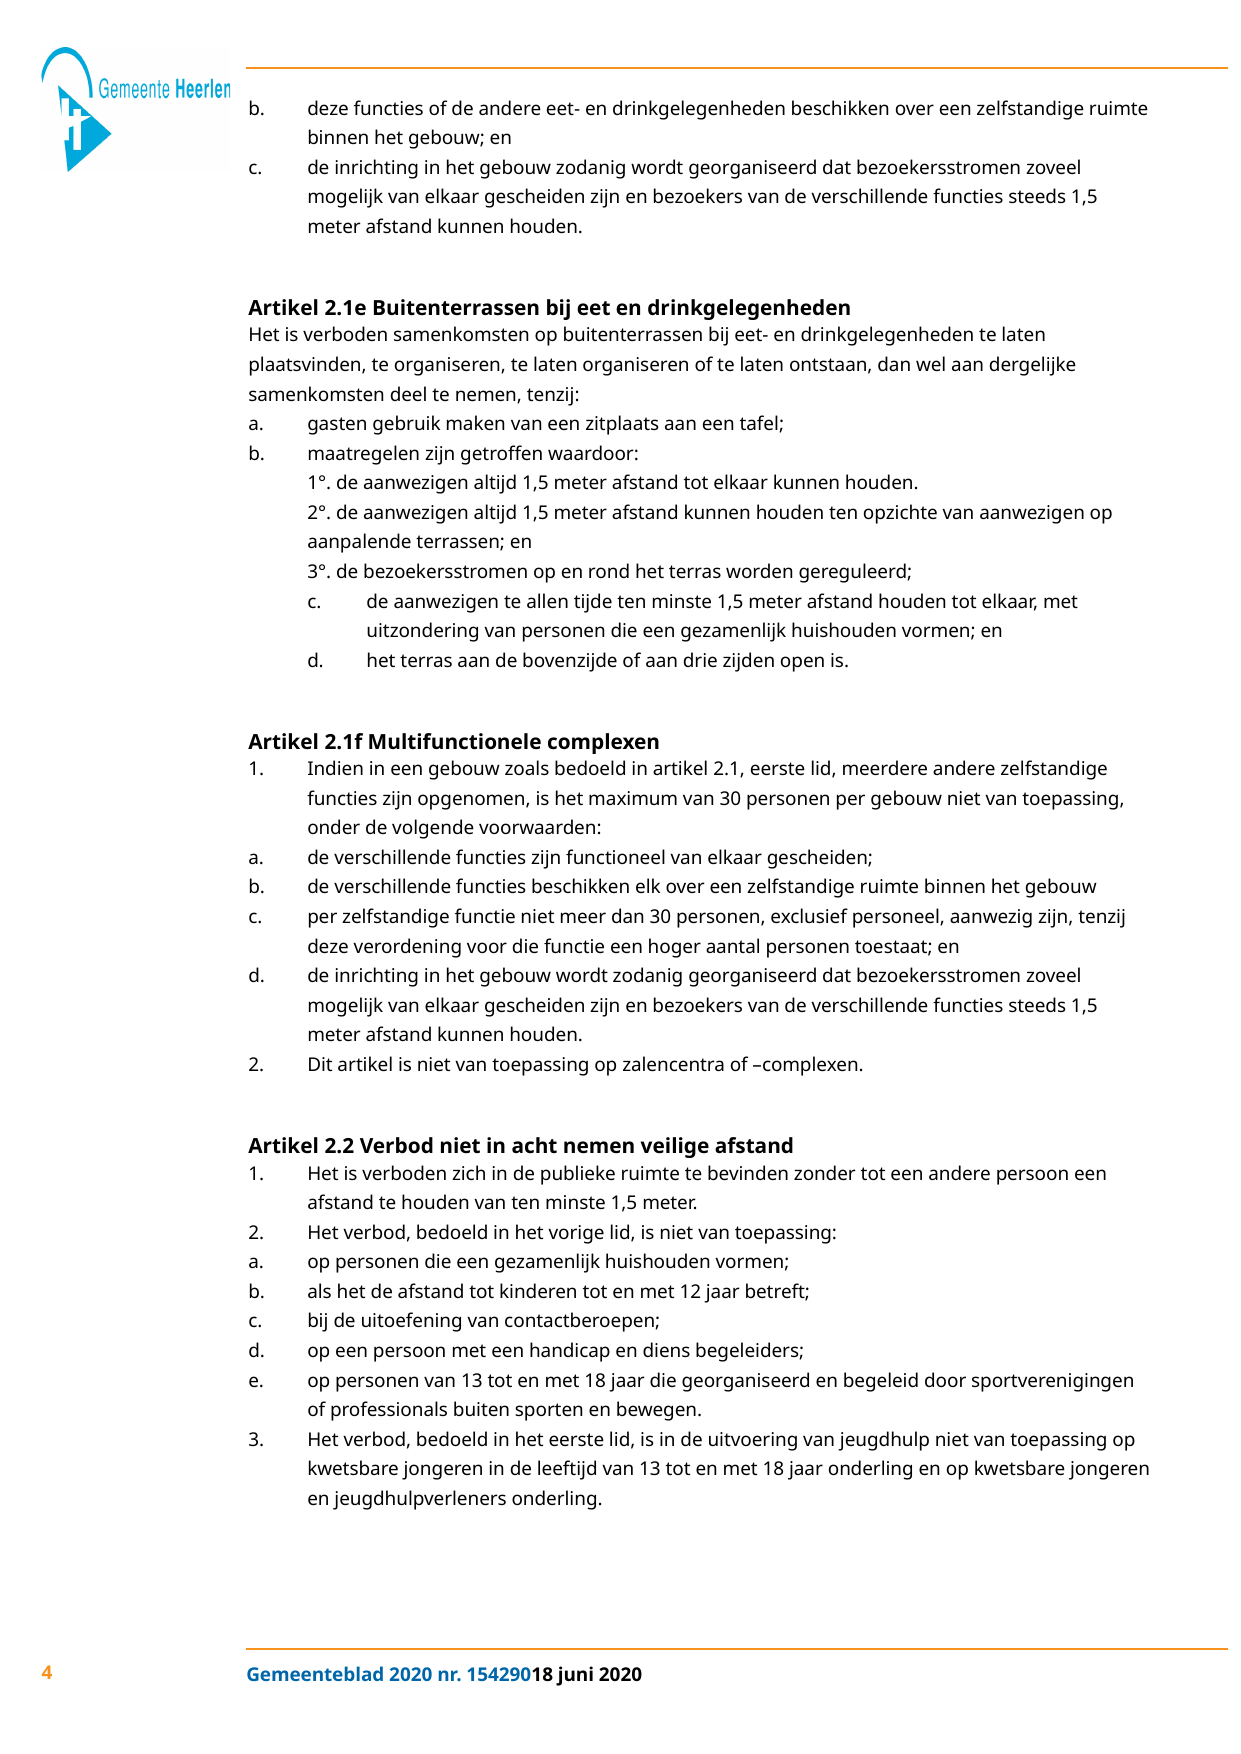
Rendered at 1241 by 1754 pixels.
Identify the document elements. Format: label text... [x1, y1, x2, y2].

list deze functies of de andere eet- en drinkgelegenheden beschikken over een zelfstandige ruimte binnen het gebouw; en [248, 95, 1152, 150]
text Artikel 2.1e Buitenterrassen bij eet en drinkgelegenheden [248, 293, 1152, 322]
list Dit artikel is niet van toepassing op zalencentra of –complexen. [248, 1051, 1152, 1077]
list het terras aan de bovenzijde of aan drie zijden open is. [307, 647, 1152, 673]
text Artikel 2.1f Multifunctionele complexen [248, 727, 1152, 755]
list de inrichting in het gebouw wordt zodanig georganiseerd dat bezoekersstromen zoveel mogelijk van elkaar gescheiden zijn en bezoekers van de verschillende functies steeds 1,5 meter afstand kunnen houden. [248, 962, 1152, 1047]
list de inrichting in het gebouw zodanig wordt georganiseerd dat bezoekersstromen zoveel mogelijk van elkaar gescheiden zijn en bezoekers van de verschillende functies steeds 1,5 meter afstand kunnen houden. [248, 154, 1152, 239]
list op een persoon met een handicap en diens begeleiders; [248, 1337, 1152, 1363]
picture [41, 47, 231, 172]
list de verschillende functies beschikken elk over een zelfstandige ruimte binnen het gebouw [248, 874, 1152, 899]
list de verschillende functies zijn functioneel van elkaar gescheiden; [248, 844, 1152, 870]
list 2°. de aanwezigen altijd 1,5 meter afstand kunnen houden ten opzichte van aanwezigen op aanpalende terrassen; en [248, 499, 1152, 554]
list Het verbod, bedoeld in het vorige lid, is niet van toepassing: [248, 1219, 1152, 1244]
list Het verbod, bedoeld in het eerste lid, is in de uitvoering van jeugdhulp niet van toepassing op kwetsbare jongeren in de leeftijd van 13 tot en met 18 jaar onderling en op kwetsbare jongeren en jeugdhulpverleners onderling. [248, 1426, 1152, 1511]
list 3°. de bezoekersstromen op en rond het terras worden gereguleerd; [248, 558, 1152, 584]
list gasten gebruik maken van een zitplaats aan een tafel; [248, 410, 1152, 436]
list per zelfstandige functie niet meer dan 30 personen, exclusief personeel, aanwezig zijn, tenzij deze verordening voor die functie een hoger aantal personen toestaat; en [248, 903, 1152, 959]
list de aanwezigen te allen tijde ten minste 1,5 meter afstand houden tot elkaar, met uitzondering van personen die een gezamenlijk huishouden vormen; en [307, 588, 1152, 643]
list bij de uitoefening van contactberoepen; [248, 1308, 1152, 1333]
text Het is verboden samenkomsten op buitenterrassen bij eet- en drinkgelegenheden te laten plaatsvinden, te organiseren, te laten organiseren of te laten ontstaan, dan wel aan dergelijke samenkomsten deel te nemen, tenzij: [248, 322, 1152, 406]
list Het is verboden zich in de publieke ruimte te bevinden zonder tot een andere persoon een afstand te houden van ten minste 1,5 meter. [248, 1160, 1152, 1215]
list op personen die een gezamenlijk huishouden vormen; [248, 1248, 1152, 1274]
list op personen van 13 tot en met 18 jaar die georganiseerd en begeleid door sportverenigingen of professionals buiten sporten en bewegen. [248, 1367, 1152, 1422]
text Artikel 2.2 Verbod niet in acht nemen veilige afstand [248, 1131, 1152, 1160]
list Indien in een gebouw zoals bedoeld in artikel 2.1, eerste lid, meerdere andere zelfstandige functies zijn opgenomen, is het maximum van 30 personen per gebouw niet van toepassing, onder de volgende voorwaarden: [248, 755, 1152, 840]
list 1°. de aanwezigen altijd 1,5 meter afstand tot elkaar kunnen houden. [248, 469, 1152, 495]
picture [41, 47, 59, 70]
list als het de afstand tot kinderen tot en met 12 jaar betreft; [248, 1278, 1152, 1304]
list maatregelen zijn getroffen waardoor: [248, 440, 1152, 466]
